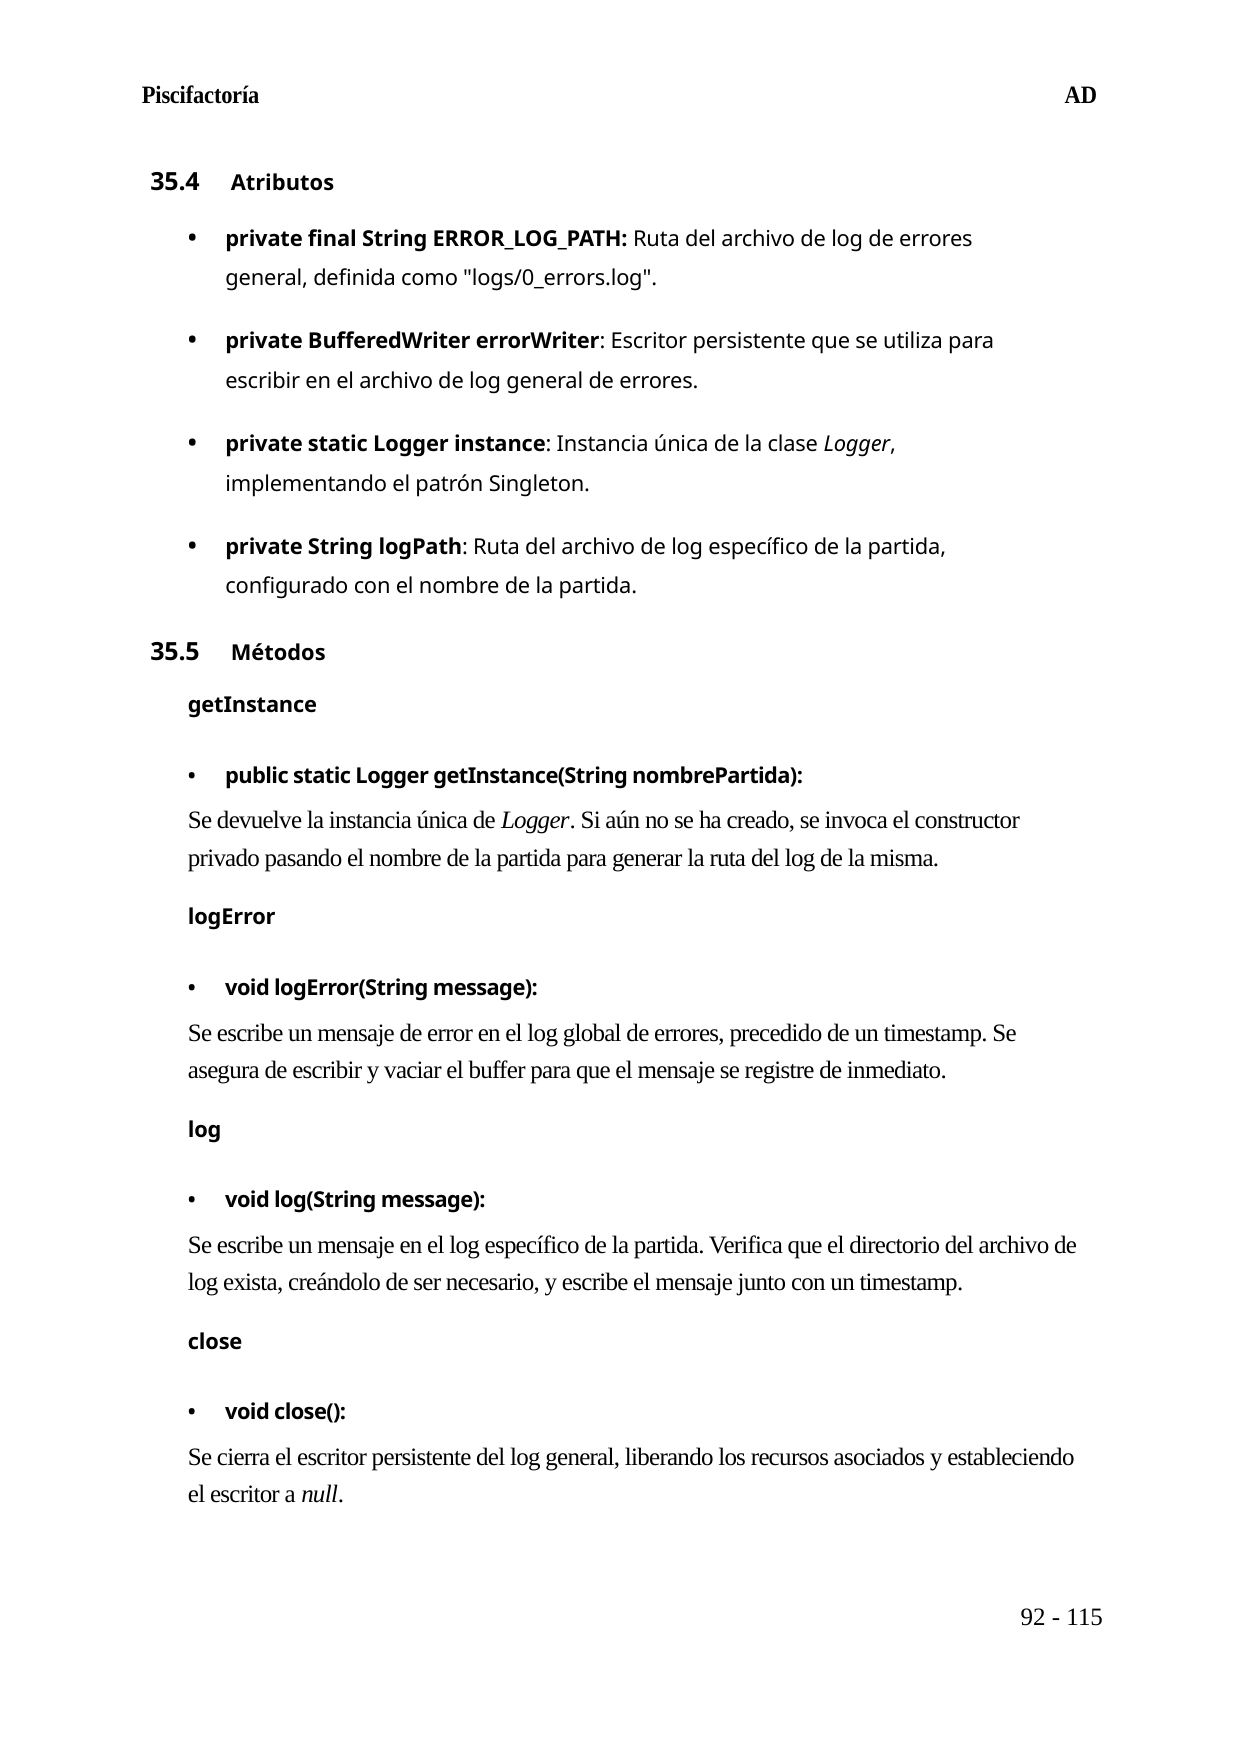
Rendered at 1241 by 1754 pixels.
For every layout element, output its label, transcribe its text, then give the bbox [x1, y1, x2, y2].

subtitle Se cierra el escritor persistente del log general, liberando los recursos asociados y estableciendo el escritor a null. [188, 1442, 1086, 1508]
list private static Logger instance: Instancia única de la clase Logger, implementando el patrón Singleton. [188, 424, 1032, 497]
list private final String ERROR_LOG_PATH: Ruta del archivo de log de errores general, definida como "logs/0_errors.log". [188, 219, 1032, 292]
subtitle close [188, 1326, 1103, 1356]
subtitle logError [188, 901, 1103, 931]
list private BufferedWriter errorWriter: Escritor persistente que se utiliza para escribir en el archivo de log general de errores. [188, 322, 1032, 394]
subtitle Se escribe un mensaje de error en el log global de errores, precedido de un timestamp. Se asegura de escribir y vaciar el buffer para que el mensaje se registre de inmediato. [188, 1018, 1086, 1084]
list void close(): [188, 1396, 1103, 1426]
subtitle log [188, 1113, 1103, 1143]
list private String logPath: Ruta del archivo de log específico de la partida, configurado con el nombre de la partida. [188, 527, 1032, 600]
subtitle Atributos [150, 164, 1103, 198]
subtitle Se devuelve la instancia única de Logger. Si aún no se ha creado, se invoca el constructor privado pasando el nombre de la partida para generar la ruta del log de la misma. [188, 806, 1086, 872]
list void logError(String message): [188, 972, 1103, 1002]
list void log(String message): [188, 1184, 1103, 1214]
subtitle Se escribe un mensaje en el log específico de la partida. Verifica que el directorio del archivo de log exista, creándolo de ser necesario, y escribe el mensaje junto con un timestamp. [188, 1230, 1086, 1296]
list public static Logger getInstance(String nombrePartida): [188, 759, 1103, 789]
subtitle getInstance [188, 689, 1103, 719]
subtitle Métodos [150, 634, 1103, 668]
